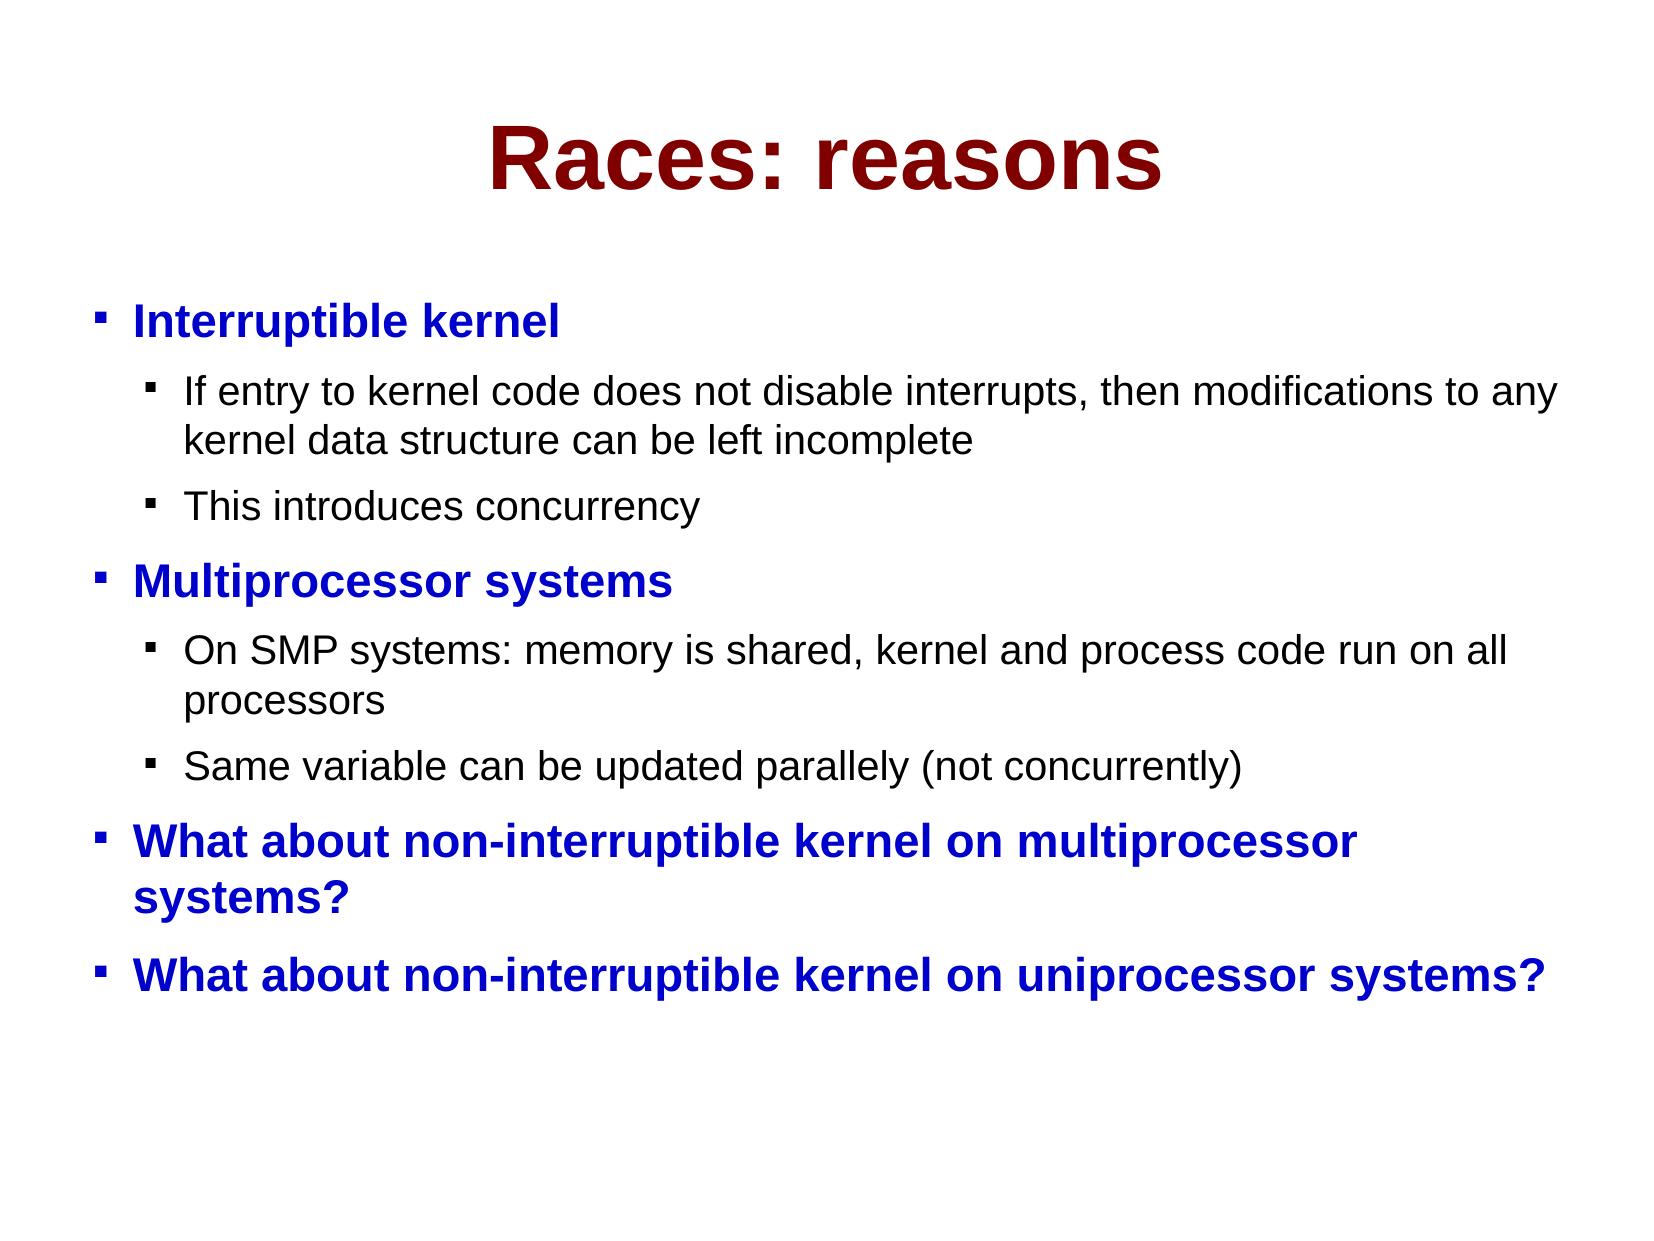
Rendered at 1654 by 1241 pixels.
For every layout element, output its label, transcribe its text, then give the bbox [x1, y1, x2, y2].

title Races: reasons [82, 49, 1571, 257]
list Interruptible kernel If entry to kernel code does not disable interrupts, then modifications to any kernel data structure can be left incomplete This introduces concurrency Multiprocessor systems On SMP systems: memory is shared, kernel and process code run on all processors Same variable can be updated parallely (not concurrently) What about non-interruptible kernel on multiprocessor systems? What about non-interruptible kernel on uniprocessor systems? [82, 290, 1571, 1010]
